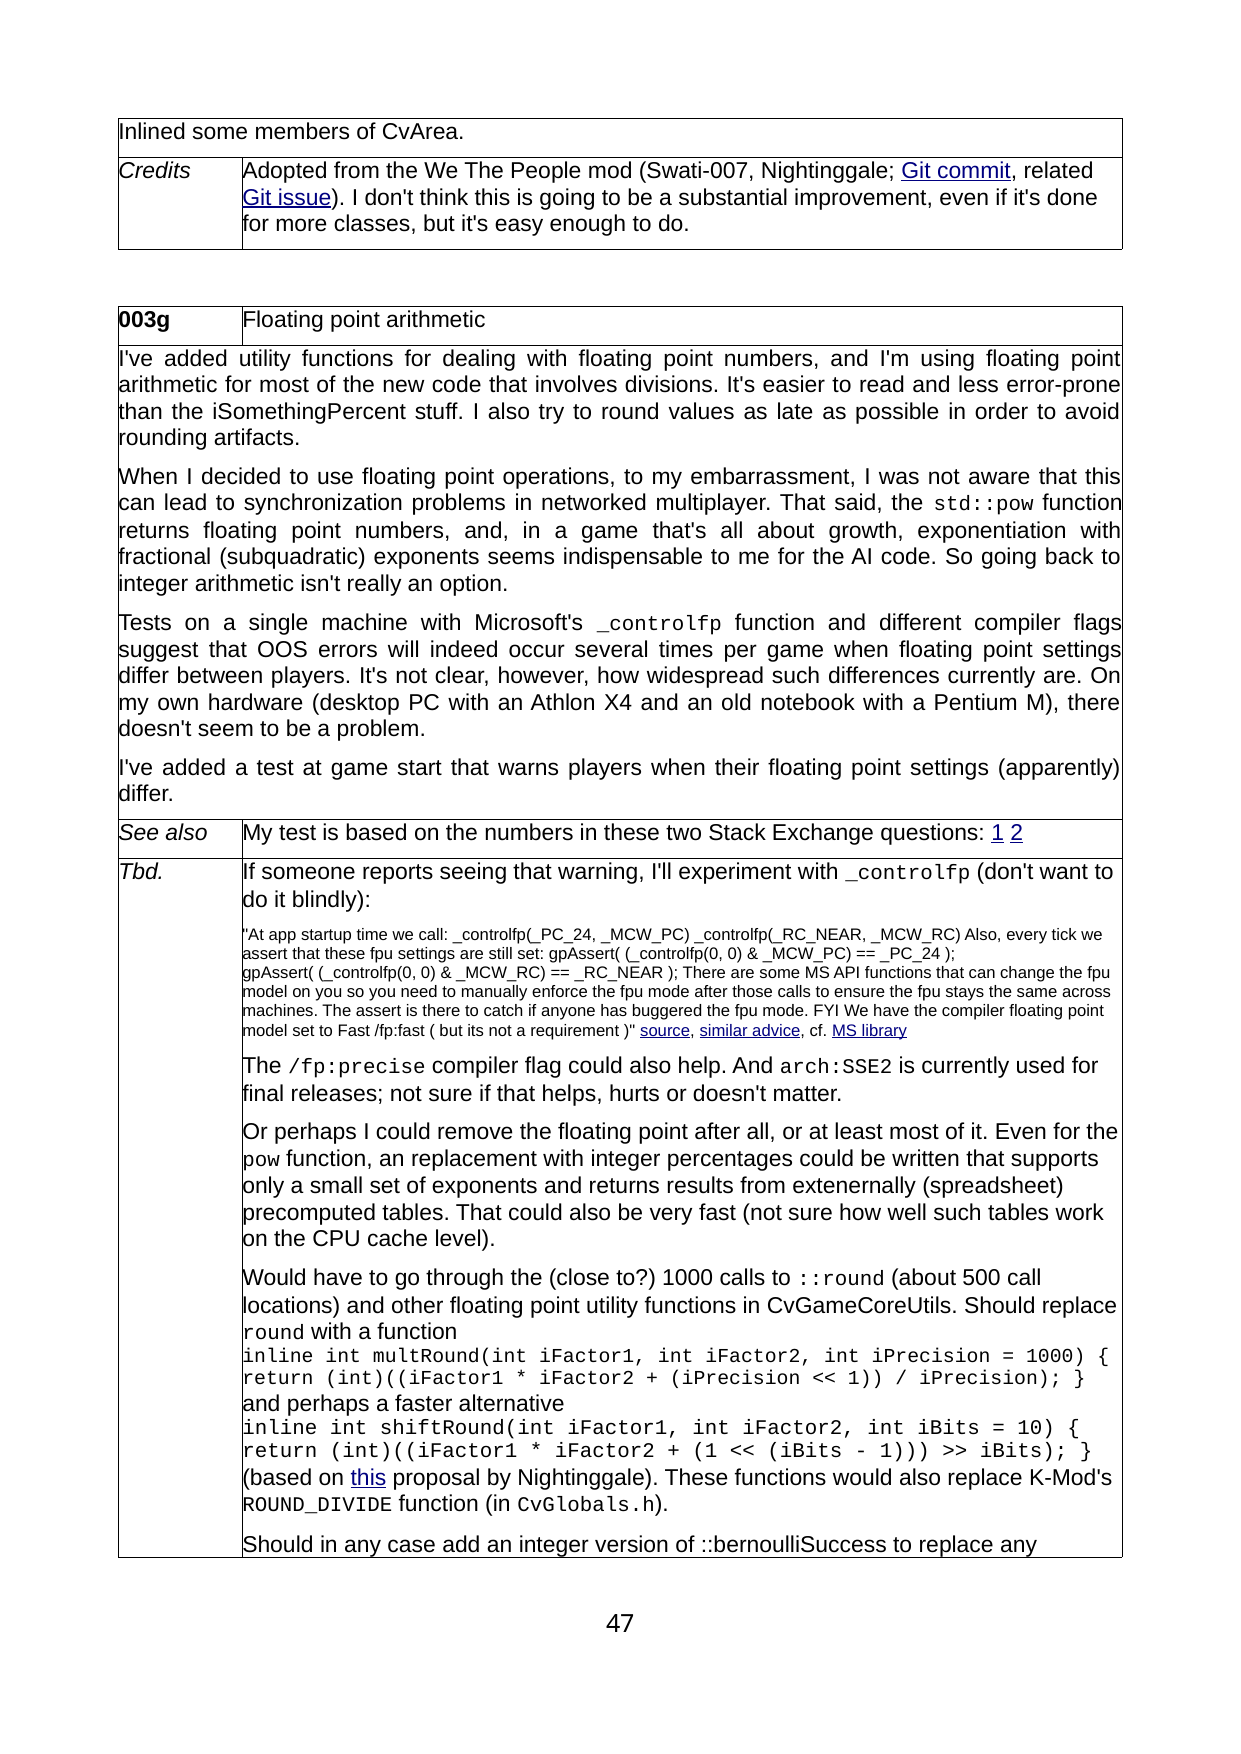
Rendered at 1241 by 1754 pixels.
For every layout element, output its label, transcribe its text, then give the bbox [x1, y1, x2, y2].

table_cell Credits [119, 158, 242, 248]
table_cell Inlined some members of CvArea. [119, 119, 1122, 157]
table_header Floating point arithmetic [243, 307, 1122, 345]
table_cell My test is based on the numbers in these two Stack Exchange questions: 1 2 [243, 820, 1122, 858]
table_header 003g [119, 307, 242, 345]
table_cell I've added utility functions for dealing with floating point numbers, and I'm using floating point arithmetic for most of the new code that involves divisions. It's easier to read and less error-prone than the iSomethingPercent stuff. I also try to round values as late as possible in order to avoid rounding artifacts. When I decided to use floating point operations, to my embarrassment, I was not aware that this can lead to synchronization problems in networked multiplayer. That said, the std::pow function returns floating point numbers, and, in a game that's all about growth, exponentiation with fractional (subquadratic) exponents seems indispensable to me for the AI code. So going back to integer arithmetic isn't really an option. Tests on a single machine with Microsoft's _controlfp function and different compiler flags suggest that OOS errors will indeed occur several times per game when floating point settings differ between players. It's not clear, however, how widespread such differences currently are. On my own hardware (desktop PC with an Athlon X4 and an old notebook with a Pentium M), there doesn't seem to be a problem. I've added a test at game start that warns players when their floating point settings (apparently) differ. [119, 346, 1122, 819]
table_cell See also [119, 820, 242, 858]
table_cell If someone reports seeing that warning, I'll experiment with _controlfp (don't want to do it blindly): "At app startup time we call: _controlfp(_PC_24, _MCW_PC) _controlfp(_RC_NEAR, _MCW_RC) Also, every tick we assert that these fpu settings are still set: gpAssert( (_controlfp(0, 0) & _MCW_PC) == _PC_24 ); gpAssert( (_controlfp(0, 0) & _MCW_RC) == _RC_NEAR ); There are some MS API functions that can change the fpu model on you so you need to manually enforce the fpu mode after those calls to ensure the fpu stays the same across machines. The assert is there to catch if anyone has buggered the fpu mode. FYI We have the compiler floating point model set to Fast /fp:fast ( but its not a requirement )" source, similar advice, cf. MS library The /fp:precise compiler flag could also help. And arch:SSE2 is currently used for final releases; not sure if that helps, hurts or doesn't matter. Or perhaps I could remove the floating point after all, or at least most of it. Even for the pow function, an replacement with integer percentages could be written that supports only a small set of exponents and returns results from extenernally (spreadsheet) precomputed tables. That could also be very fast (not sure how well such tables work on the CPU cache level). Would have to go through the (close to?) 1000 calls to ::round (about 500 call locations) and other floating point utility functions in CvGameCoreUtils. Should replace round with a function inline int multRound(int iFactor1, int iFactor2, int iPrecision = 1000) { return (int)((iFactor1 * iFactor2 + (iPrecision << 1)) / iPrecision); } and perhaps a faster alternative inline int shiftRound(int iFactor1, int iFactor2, int iBits = 10) { return (int)((iFactor1 * iFactor2 + (1 << (iBits - 1))) >> iBits); } (based on this proposal by Nightinggale). These functions would also replace K-Mod's ROUND_DIVIDE function (in CvGlobals.h). Should in any case add an integer version of ::bernoulliSuccess to replace any [243, 859, 1122, 1557]
table_cell Tbd. [119, 859, 242, 1557]
table_cell Adopted from the We The People mod (Swati-007, Nightinggale; Git commit, related Git issue). I don't think this is going to be a substantial improvement, even if it's done for more classes, but it's easy enough to do. [243, 158, 1122, 248]
